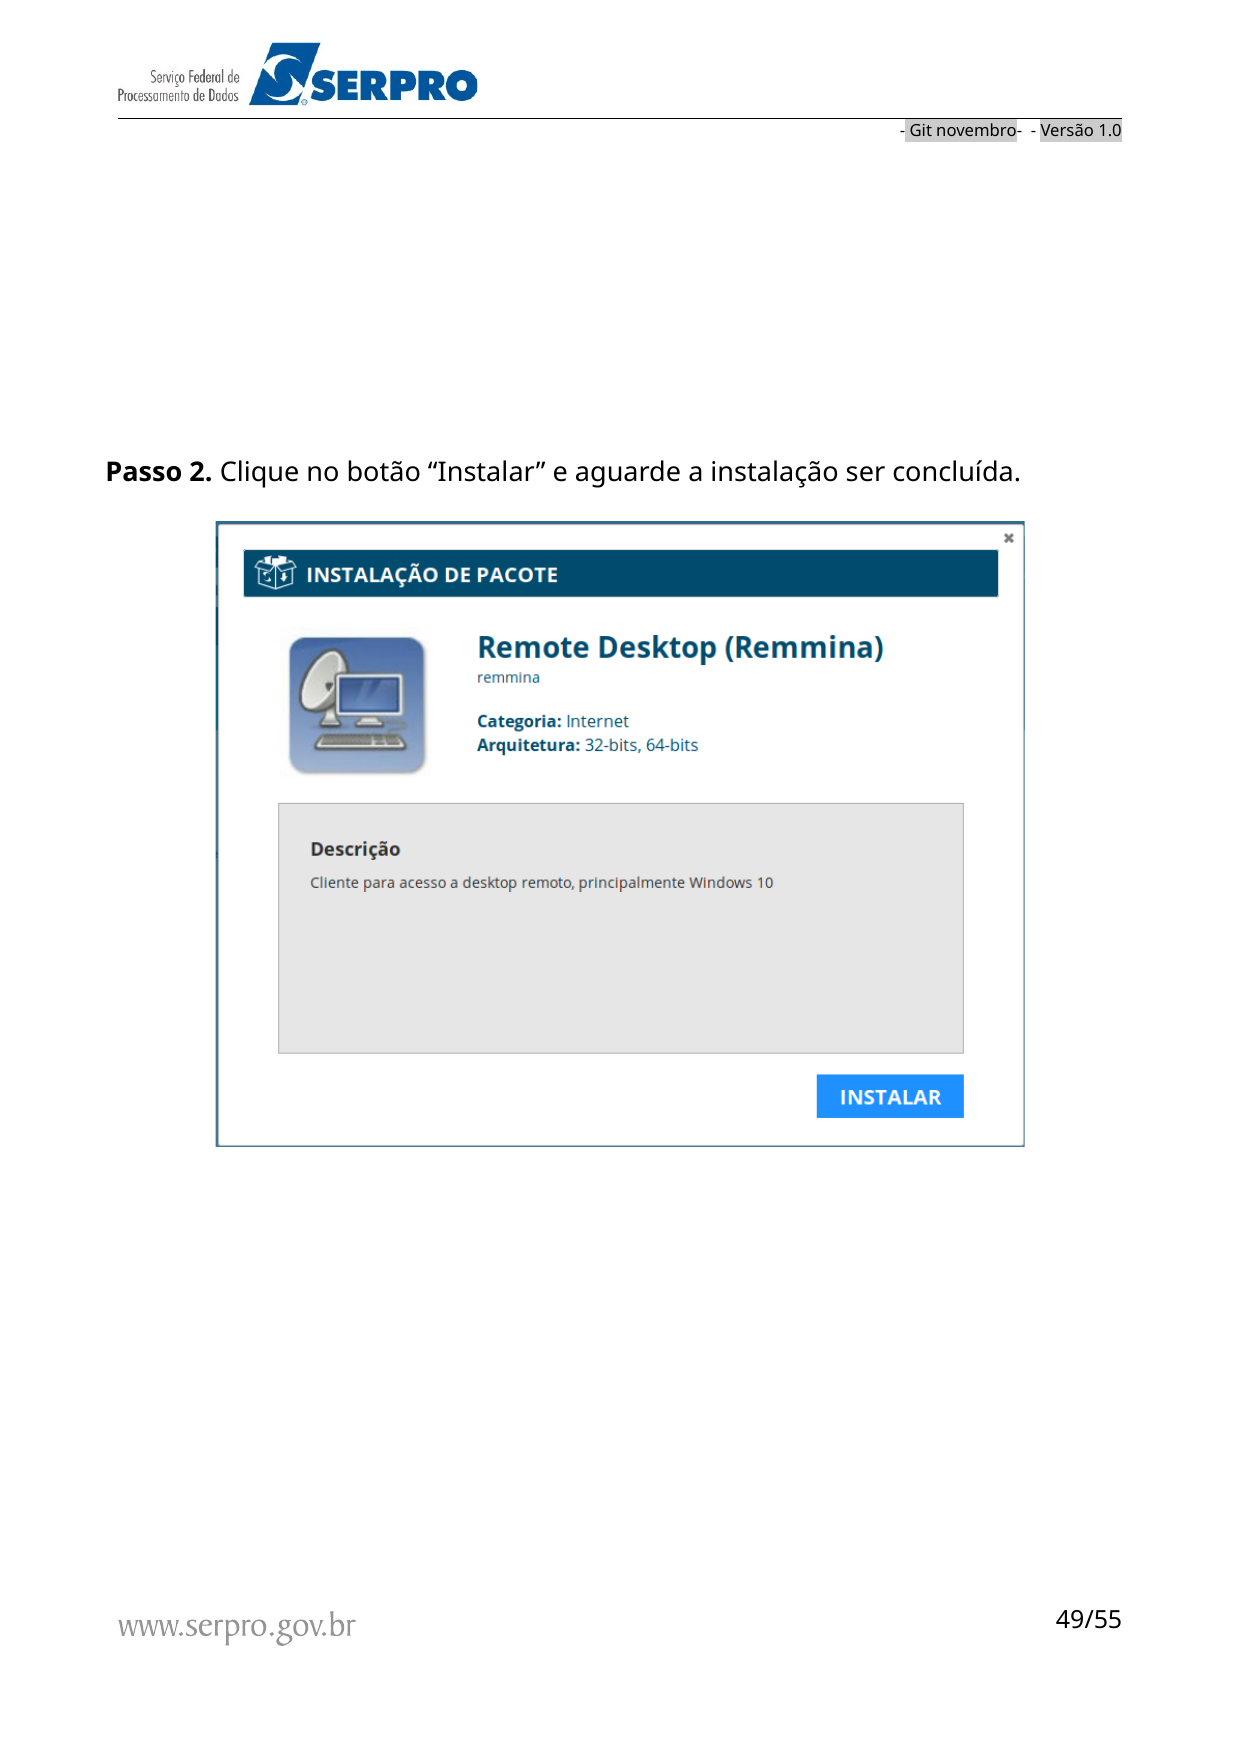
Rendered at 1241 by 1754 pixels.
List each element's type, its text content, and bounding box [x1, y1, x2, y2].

text Passo 2. Clique no botão “Instalar” e aguarde a instalação ser concluída. [105, 453, 1122, 490]
picture [215, 521, 1025, 1147]
picture [118, 41, 478, 106]
